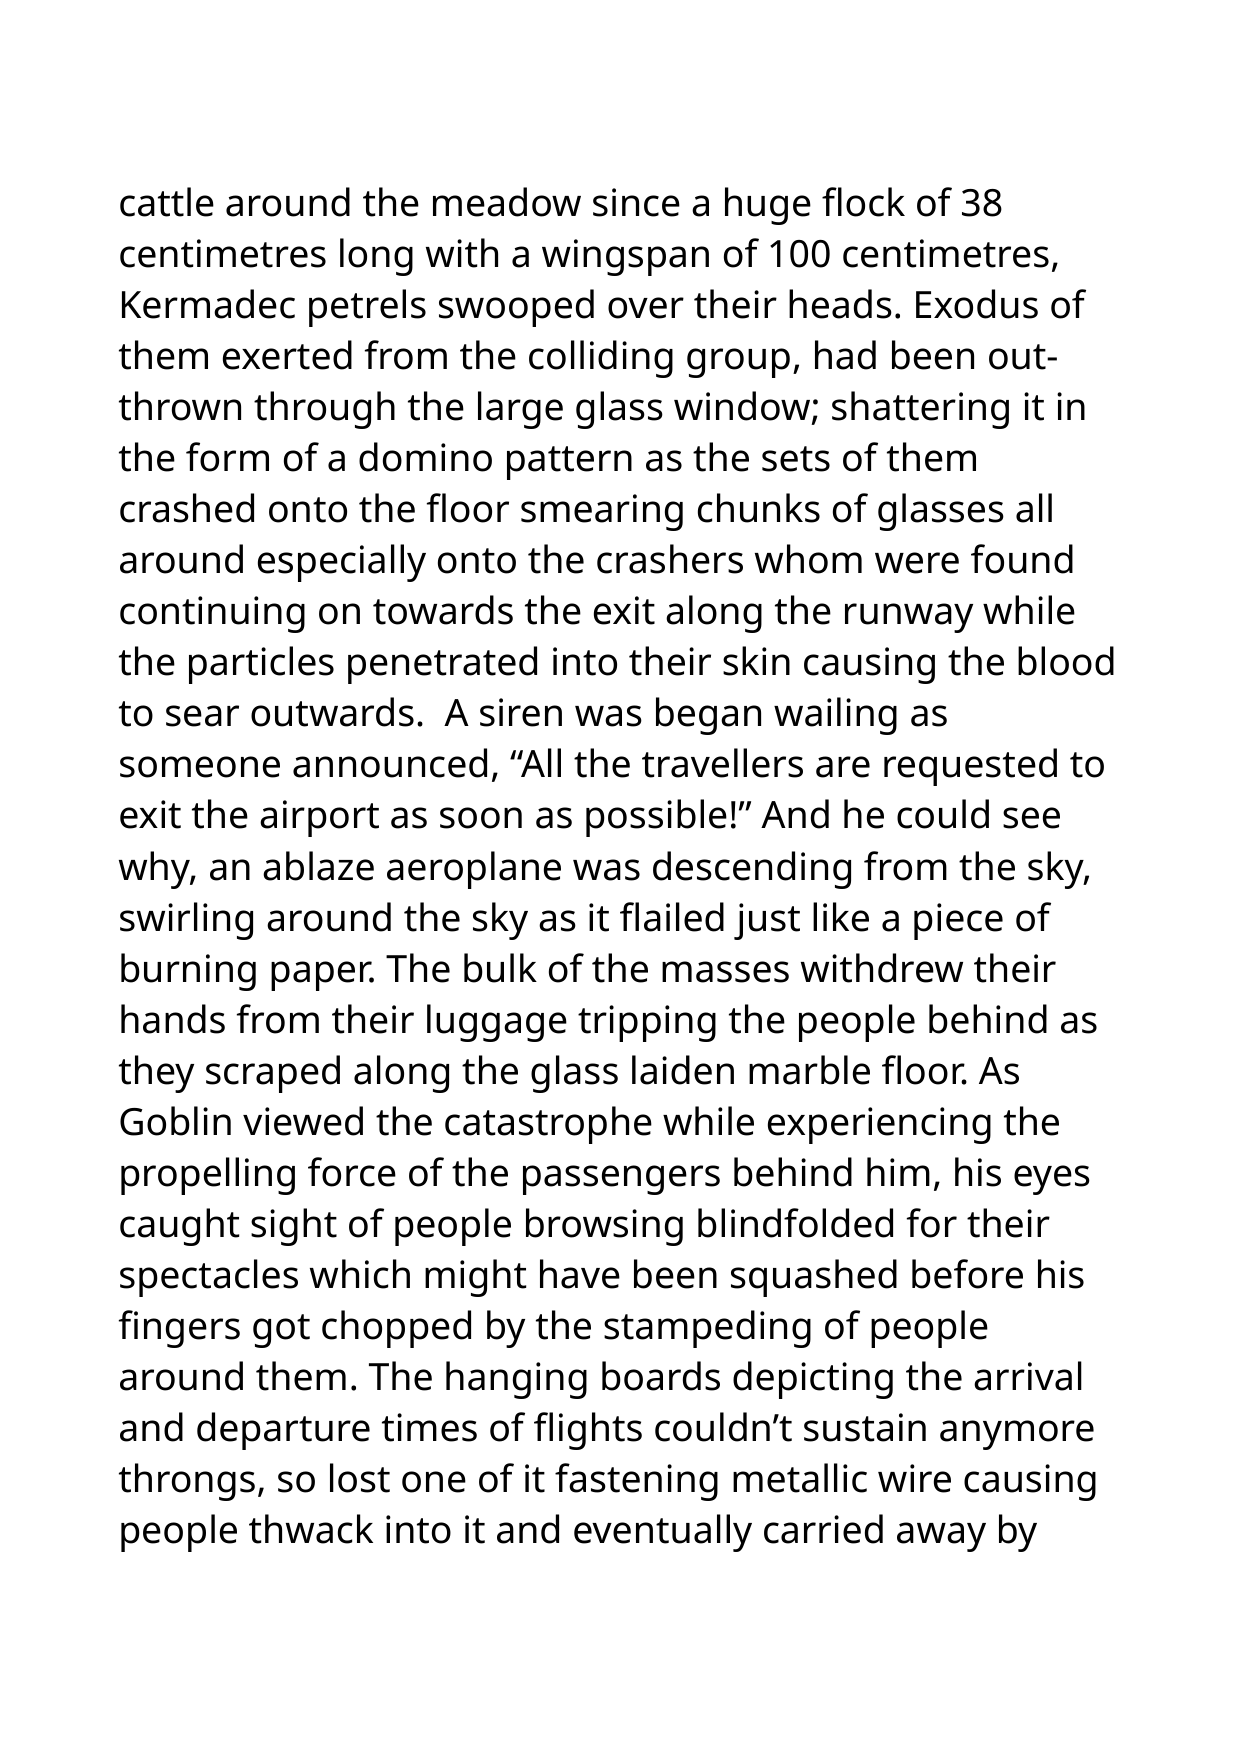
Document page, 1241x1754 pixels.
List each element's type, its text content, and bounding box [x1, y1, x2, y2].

text cattle around the meadow since a huge flock of 38 centimetres long with a wingspan of 100 centimetres, Kermadec petrels swooped over their heads. Exodus of them exerted from the colliding group, had been out-thrown through the large glass window; shattering it in the form of a domino pattern as the sets of them crashed onto the floor smearing chunks of glasses all around especially onto the crashers whom were found continuing on towards the exit along the runway while the particles penetrated into their skin causing the blood to sear outwards. A siren was began wailing as someone announced, “All the travellers are requested to exit the airport as soon as possible!” And he could see why, an ablaze aeroplane was descending from the sky, swirling around the sky as it flailed just like a piece of burning paper. The bulk of the masses withdrew their hands from their luggage tripping the people behind as they scraped along the glass laiden marble floor. As Goblin viewed the catastrophe while experiencing the propelling force of the passengers behind him, his eyes caught sight of people browsing blindfolded for their spectacles which might have been squashed before his fingers got chopped by the stampeding of people around them. The hanging boards depicting the arrival and departure times of flights couldn’t sustain anymore throngs, so lost one of it fastening metallic wire causing people thwack into it and eventually carried away by [118, 176, 1122, 1554]
